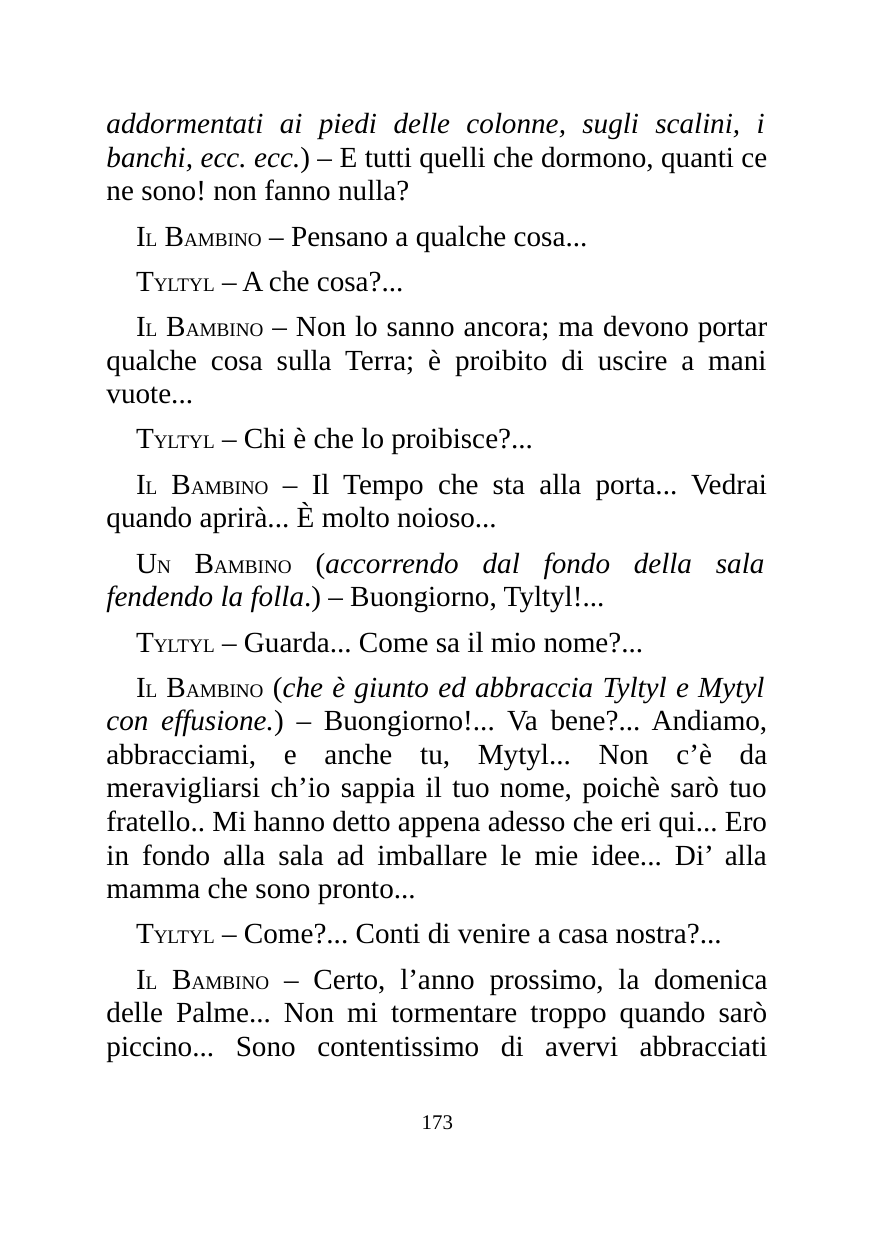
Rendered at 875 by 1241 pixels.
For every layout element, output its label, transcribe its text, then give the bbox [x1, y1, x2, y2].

text Il Bambino – Non lo sanno ancora; ma devono portar qualche cosa sulla Terra; è proibito di uscire a mani vuote... [106, 309, 768, 410]
text addormentati ai piedi delle colonne, sugli scalini, i banchi, ecc. ecc.) – E tutti quelli che dormono, quanti ce ne sono! non fanno nulla? [106, 106, 768, 207]
text Un Bambino (accorrendo dal fondo della sala fendendo la folla.) – Buongiorno, Tyltyl!... [106, 546, 768, 613]
text Il Bambino – Pensano a qualche cosa... [106, 219, 768, 252]
text Il Bambino (che è giunto ed abbraccia Tyltyl e Mytyl con effusione.) – Buongiorno!... Va bene?... Andiamo, abbracciami, e anche tu, Mytyl... Non c’è da meravigliarsi ch’io sappia il tuo nome, poichè sarò tuo fratello.. Mi hanno detto appena adesso che eri qui... Ero in fondo alla sala ad imballare le mie idee... Di’ alla mamma che sono pronto... [106, 670, 768, 905]
text Tyltyl – Guarda... Come sa il mio nome?... [106, 625, 768, 658]
text Tyltyl – Chi è che lo proibisce?... [106, 422, 768, 455]
text Il Bambino – Certo, l’anno prossimo, la domenica delle Palme... Non mi tormentare troppo quando sarò piccino... Sono contentissimo di avervi abbracciati [106, 962, 768, 1062]
text Tyltyl – Come?... Conti di venire a casa nostra?... [106, 917, 768, 950]
text Tyltyl – A che cosa?... [106, 264, 768, 297]
text Il Bambino – Il Tempo che sta alla porta... Vedrai quando aprirà... È molto noioso... [106, 467, 768, 534]
